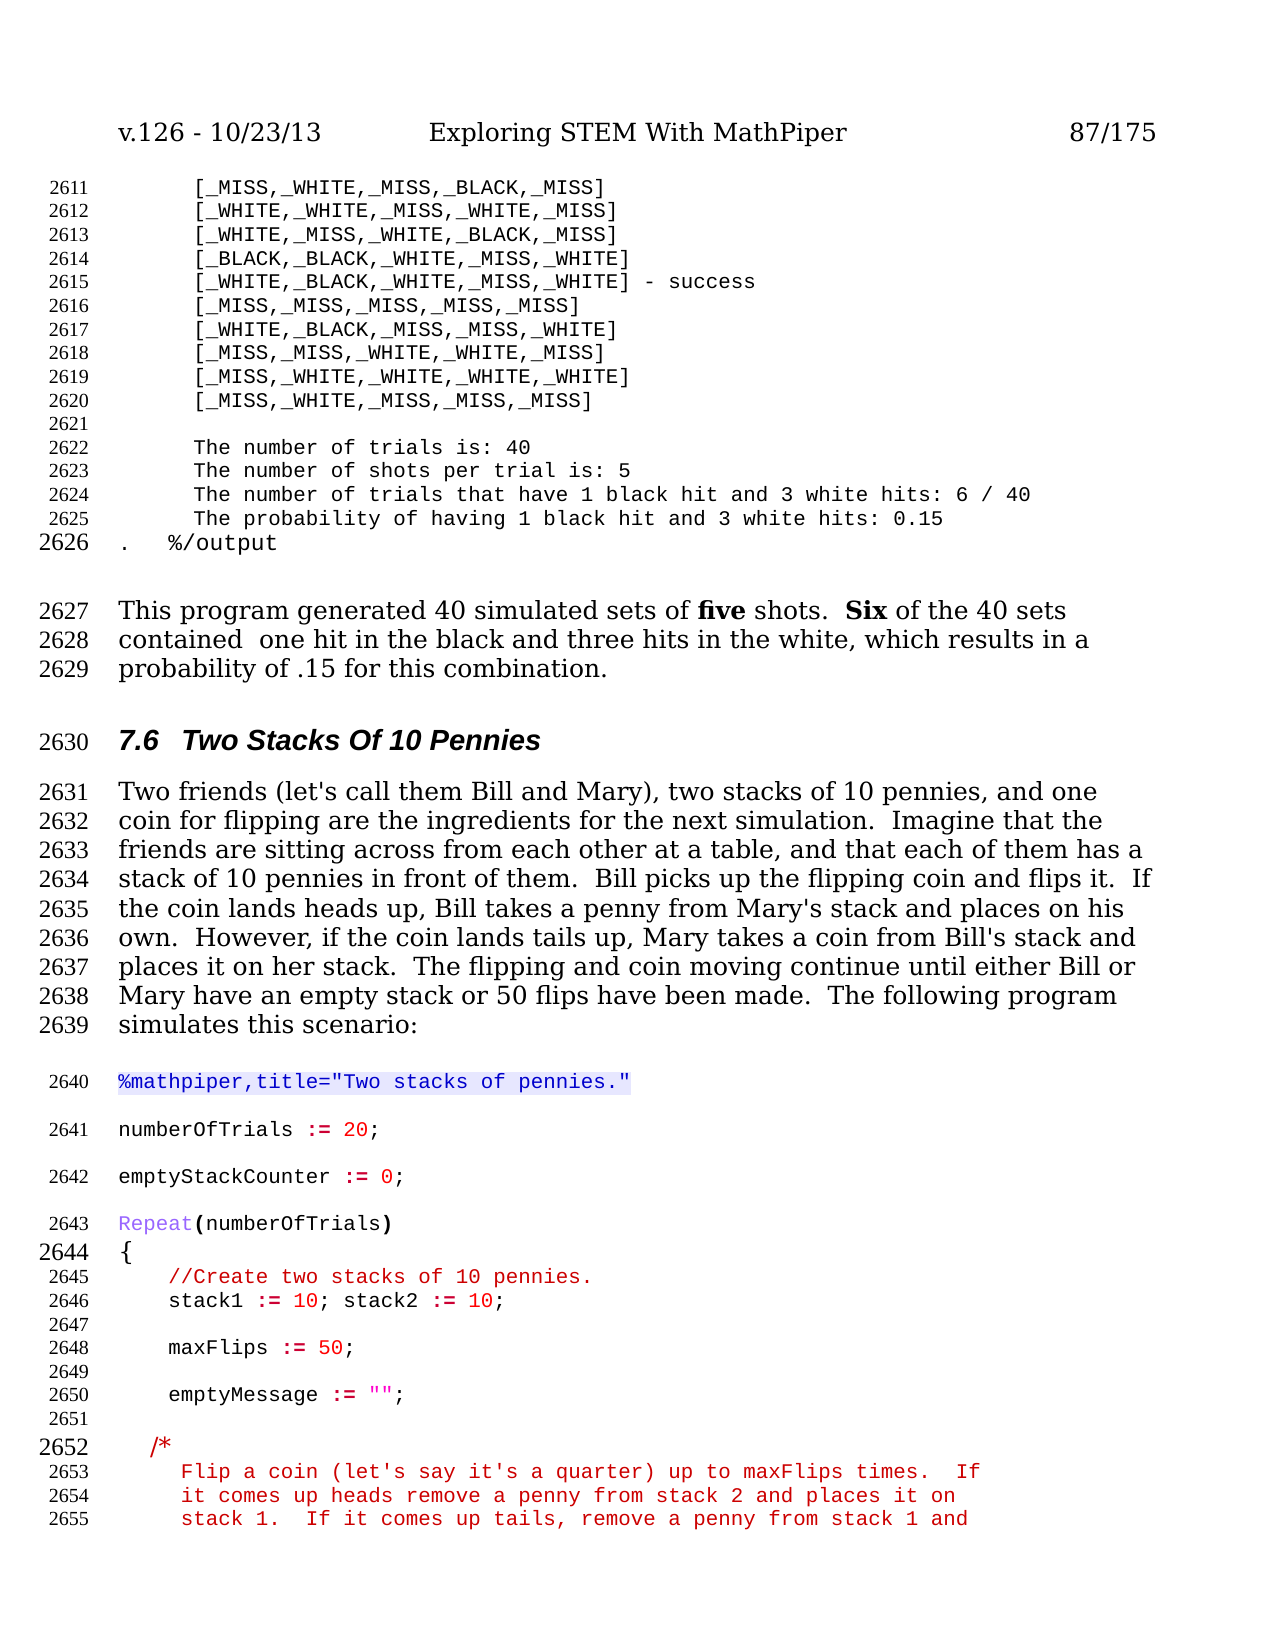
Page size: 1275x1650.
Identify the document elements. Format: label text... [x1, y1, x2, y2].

text /* [118, 1432, 1157, 1461]
text it comes up heads remove a penny from stack 2 and places it on [118, 1484, 1157, 1508]
text The number of trials that have 1 black hit and 3 white hits: 6 / 40 [118, 484, 1157, 508]
text stack 1. If it comes up tails, remove a penny from stack 1 and [118, 1508, 1157, 1532]
text [_MISS,_WHITE,_MISS,_MISS,_MISS] [118, 389, 1157, 413]
text maxFlips := 50; [118, 1337, 1157, 1361]
subtitle Two Stacks Of 10 Pennies [118, 723, 1157, 756]
text stack1 := 10; stack2 := 10; [118, 1290, 1157, 1313]
text The number of shots per trial is: 5 [118, 461, 1157, 484]
text [_MISS,_WHITE,_WHITE,_WHITE,_WHITE] [118, 366, 1157, 389]
text emptyStackCounter := 0; [118, 1166, 1157, 1190]
text { [118, 1237, 1157, 1266]
text Repeat(numberOfTrials) [118, 1213, 1157, 1237]
text //Create two stacks of 10 pennies. [118, 1266, 1157, 1290]
text [_WHITE,_BLACK,_MISS,_MISS,_WHITE] [118, 319, 1157, 342]
text Two friends (let's call them Bill and Mary), two stacks of 10 pennies, and one coin for flipping are the ingredients for the next simulation. Imagine that the friends are sitting across from each other at a table, and that each of them has a stack of 10 pennies in front of them. Bill picks up the flipping coin and flips it. If the coin lands heads up, Bill takes a penny from Mary's stack and places on his own. However, if the coin lands tails up, Mary takes a coin from Bill's stack and places it on her stack. The flipping and coin moving continue until either Bill or Mary have an empty stack or 50 flips have been made. The following program simulates this scenario: [118, 777, 1157, 1039]
text The number of trials is: 40 [118, 437, 1157, 461]
text [_WHITE,_MISS,_WHITE,_BLACK,_MISS] [118, 224, 1157, 248]
text [_BLACK,_BLACK,_WHITE,_MISS,_WHITE] [118, 248, 1157, 271]
text [_WHITE,_WHITE,_MISS,_WHITE,_MISS] [118, 200, 1157, 224]
text emptyMessage := ""; [118, 1384, 1157, 1408]
text %mathpiper,title="Two stacks of pennies." [118, 1072, 1157, 1095]
text Flip a coin (let's say it's a quarter) up to maxFlips times. If [118, 1461, 1157, 1484]
text [_WHITE,_BLACK,_WHITE,_MISS,_WHITE] - success [118, 271, 1157, 295]
text . %/output [118, 531, 1157, 557]
text numberOfTrials := 20; [118, 1119, 1157, 1142]
text [_MISS,_MISS,_WHITE,_WHITE,_MISS] [118, 342, 1157, 366]
text This program generated 40 simulated sets of five shots. Six of the 40 sets contained one hit in the black and three hits in the white, which results in a probability of .15 for this combination. [118, 596, 1157, 683]
text The probability of having 1 black hit and 3 white hits: 0.15 [118, 508, 1157, 531]
text [_MISS,_WHITE,_MISS,_BLACK,_MISS] [118, 177, 1157, 200]
text [_MISS,_MISS,_MISS,_MISS,_MISS] [118, 295, 1157, 319]
